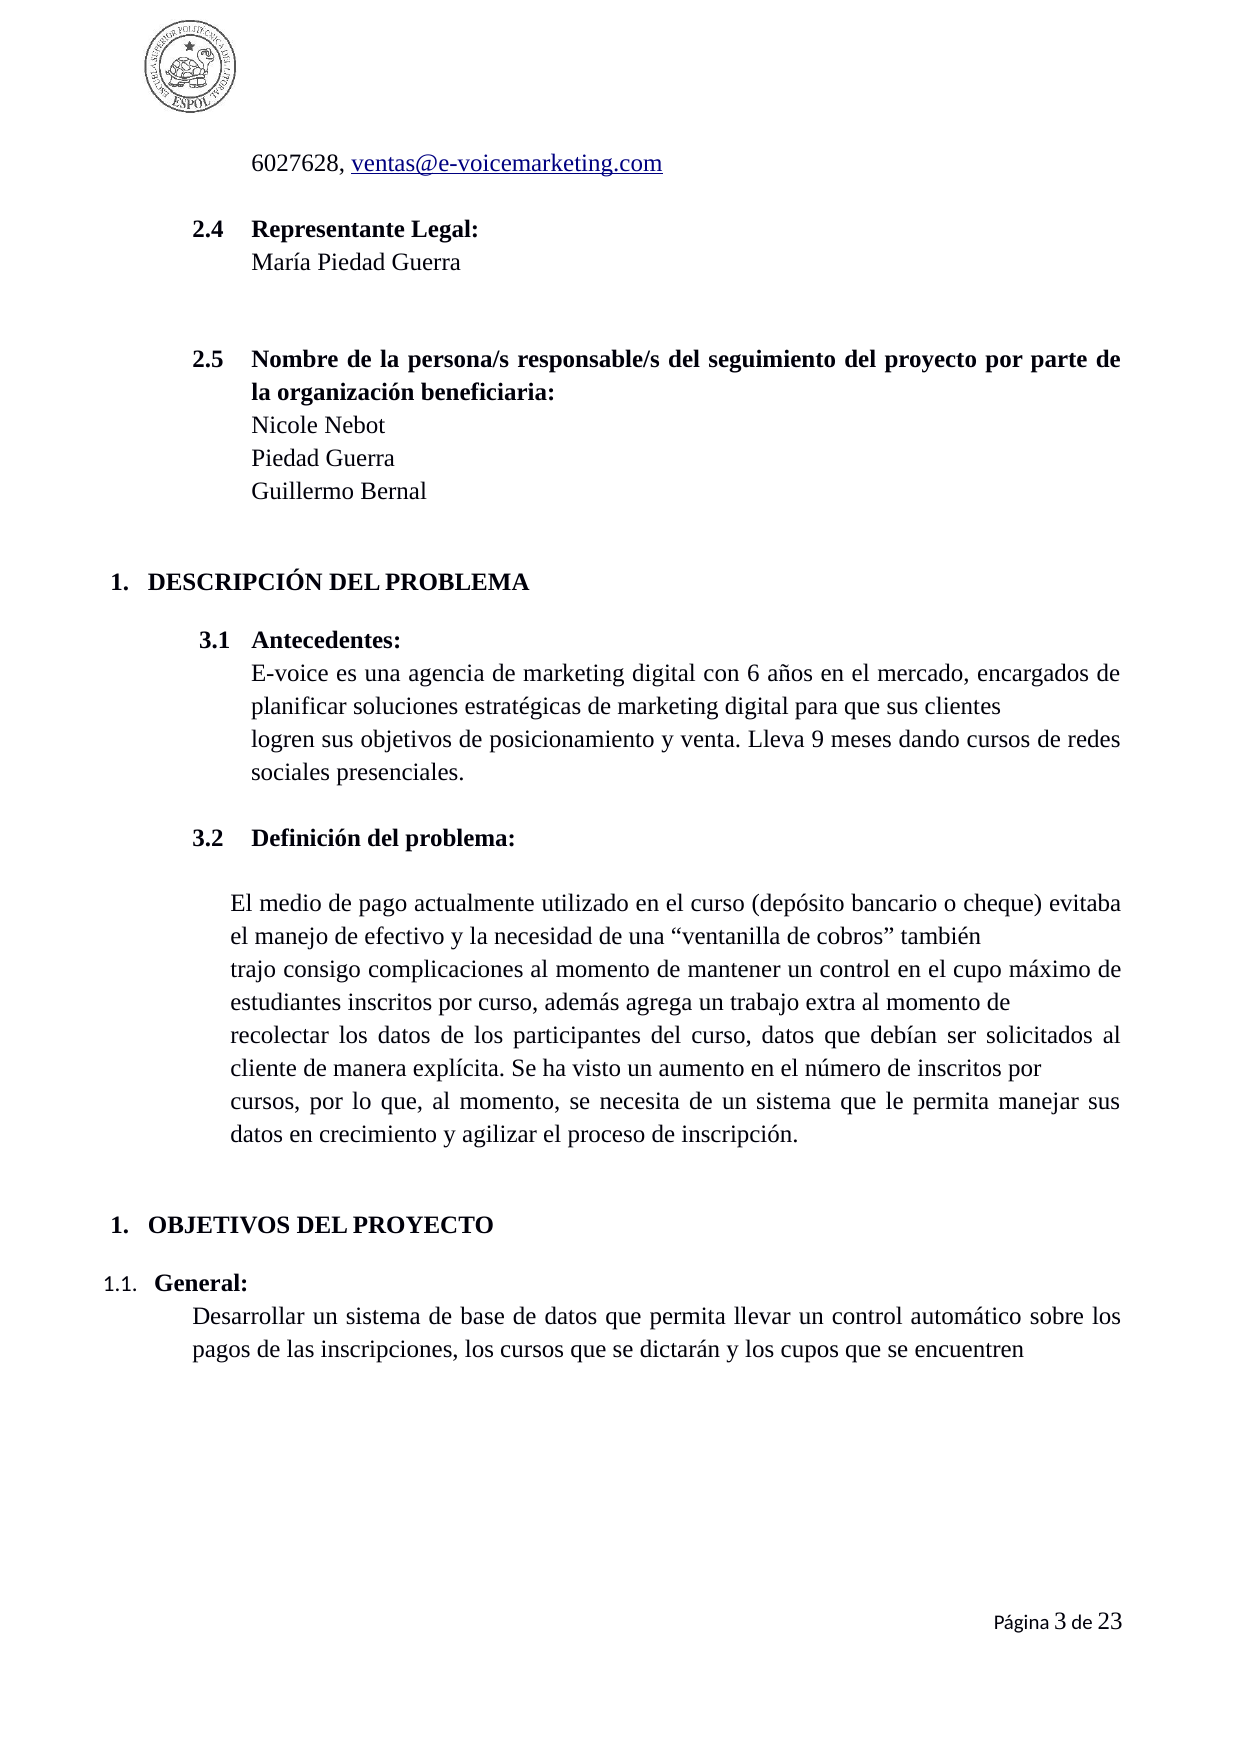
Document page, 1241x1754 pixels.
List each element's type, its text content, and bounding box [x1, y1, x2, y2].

list Definición del problema: [192, 823, 1122, 851]
list General: [103, 1268, 1122, 1297]
text El medio de pago actualmente utilizado en el curso (depósito bancario o cheque) evitaba el manejo de efectivo y la necesidad de una “ventanilla de cobros” también [230, 888, 1122, 949]
list OBJETIVOS DEL PROYECTO [110, 1210, 1122, 1239]
text Guillermo Bernal [251, 476, 1122, 505]
list Representante Legal: [192, 214, 1122, 242]
picture [142, 19, 238, 114]
text 6027628, ventas@e-voicemarketing.com [251, 148, 1122, 176]
list Nombre de la persona/s responsable/s del seguimiento del proyecto por parte de la organización beneficiaria: [192, 344, 1122, 406]
text Desarrollar un sistema de base de datos que permita llevar un control automático sobre los pagos de las inscripciones, los cursos que se dictarán y los cupos que se encuentren [192, 1301, 1122, 1363]
text recolectar los datos de los participantes del curso, datos que debían ser solicitados al cliente de manera explícita. Se ha visto un aumento en el número de inscritos por [230, 1020, 1122, 1082]
list DESCRIPCIÓN DEL PROBLEMA [110, 567, 1122, 596]
list Antecedentes: [199, 625, 1122, 654]
text Nicole Nebot [251, 410, 1122, 439]
text logren sus objetivos de posicionamiento y venta. Lleva 9 meses dando cursos de redes sociales presenciales. [251, 724, 1122, 786]
text cursos, por lo que, al momento, se necesita de un sistema que le permita manejar sus datos en crecimiento y agilizar el proceso de inscripción. [230, 1086, 1122, 1148]
text trajo consigo complicaciones al momento de mantener un control en el cupo máximo de estudiantes inscritos por curso, además agrega un trabajo extra al momento de [230, 954, 1122, 1016]
text E-voice es una agencia de marketing digital con 6 años en el mercado, encargados de planificar soluciones estratégicas de marketing digital para que sus clientes [251, 658, 1122, 720]
text María Piedad Guerra [251, 247, 1122, 276]
text Piedad Guerra [251, 443, 1122, 472]
